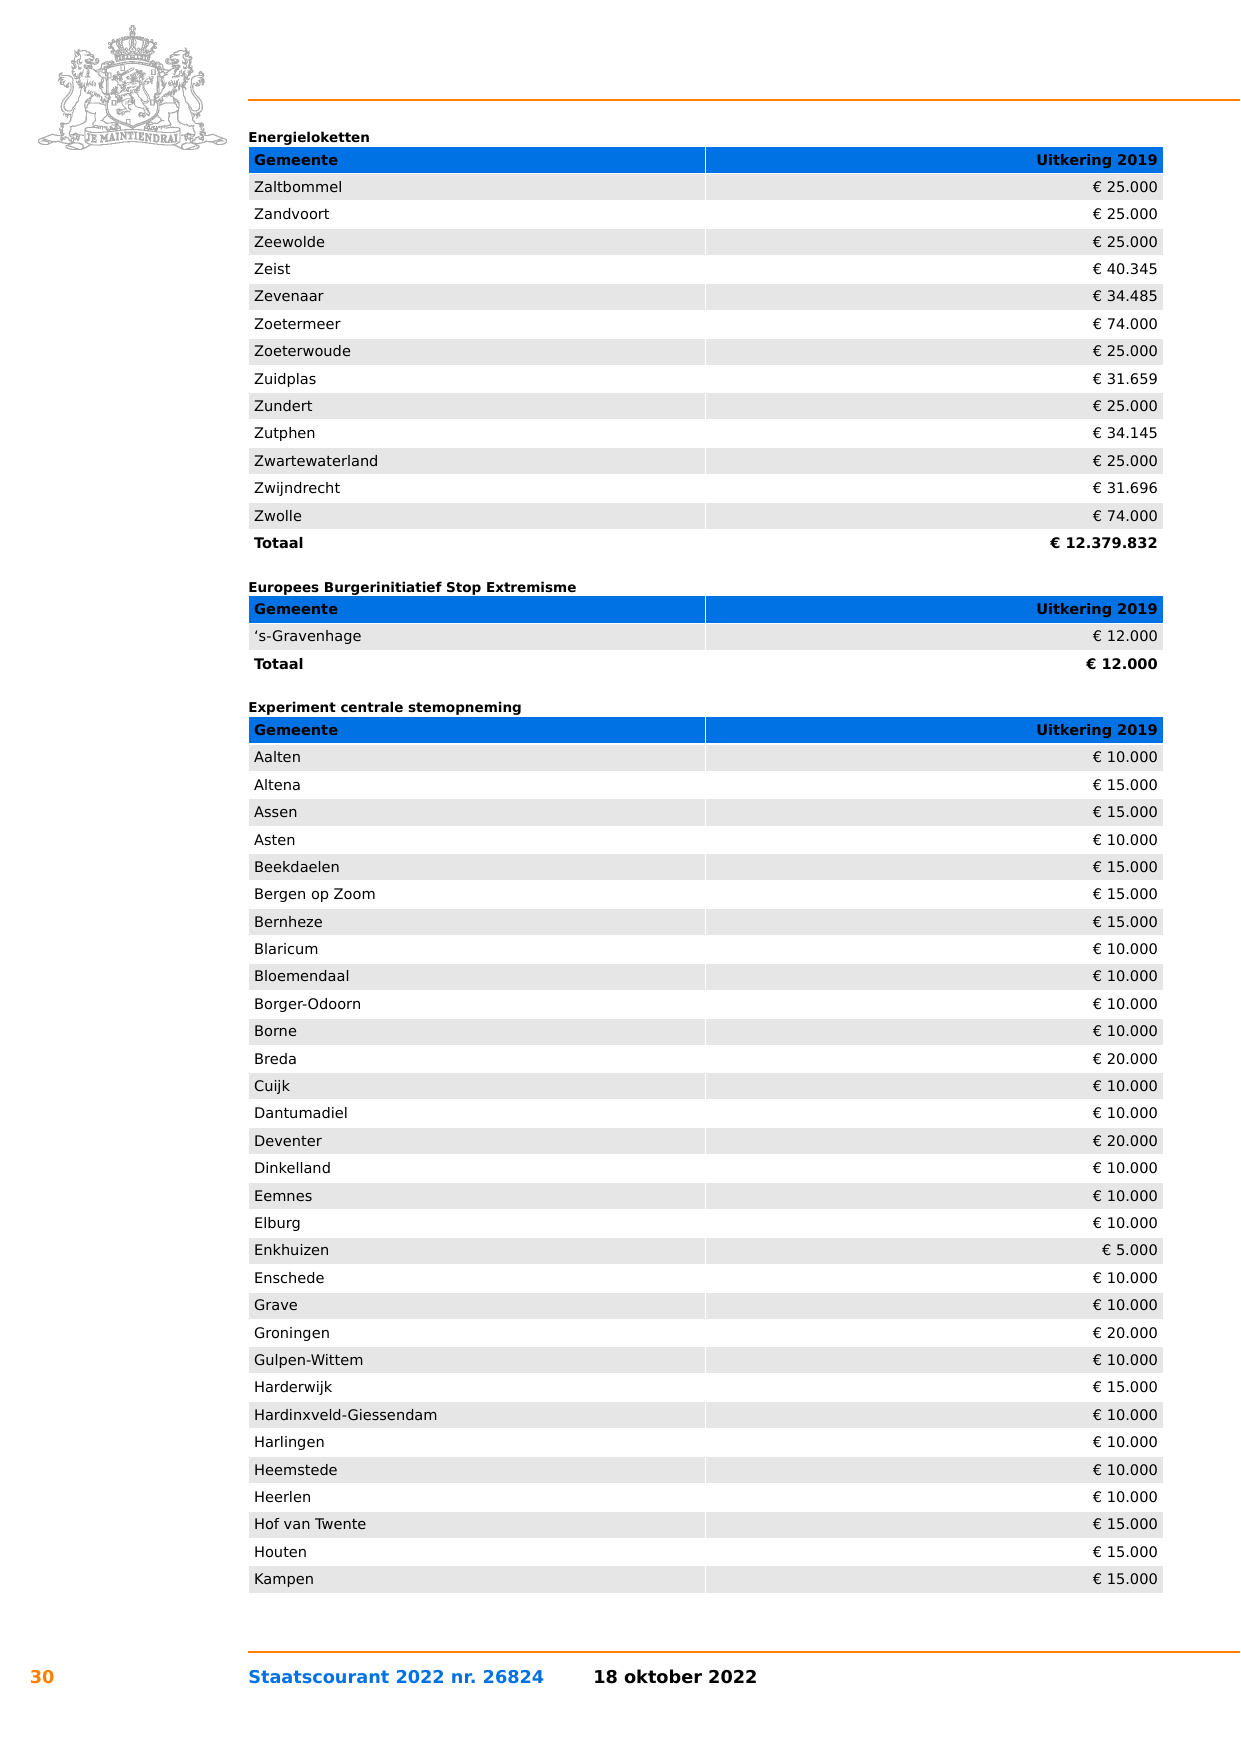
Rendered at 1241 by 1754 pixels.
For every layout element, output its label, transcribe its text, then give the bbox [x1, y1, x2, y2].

table_cell Cuijk [249, 1073, 705, 1099]
table_cell Houten [249, 1539, 705, 1565]
table_cell Zeewolde [249, 229, 705, 255]
table_cell Hof van Twente [249, 1512, 705, 1538]
table_cell Dantumadiel [249, 1101, 705, 1127]
table_cell Bernheze [249, 909, 705, 935]
table_cell Deventer [249, 1128, 705, 1154]
table_cell € 10.000 [706, 991, 1163, 1017]
table_cell Enkhuizen [249, 1238, 705, 1264]
table_cell € 25.000 [706, 201, 1163, 228]
table_cell € 15.000 [706, 1539, 1163, 1565]
table_cell Zandvoort [249, 201, 705, 228]
table_cell € 34.485 [706, 284, 1163, 310]
table_cell € 10.000 [706, 1484, 1163, 1511]
table_cell Blaricum [249, 936, 705, 963]
table_cell € 10.000 [706, 1293, 1163, 1319]
table_cell Zuidplas [249, 366, 705, 392]
table_cell Uitkering 2019 [706, 147, 1163, 173]
table_cell Zoetermeer [249, 311, 705, 337]
table_cell € 25.000 [706, 393, 1163, 419]
table_cell € 10.000 [706, 1265, 1163, 1291]
table_cell € 10.000 [706, 1155, 1163, 1182]
table_cell Heemstede [249, 1457, 705, 1483]
table_cell € 20.000 [706, 1320, 1163, 1346]
table_cell Zevenaar [249, 284, 705, 310]
table_cell Harlingen [249, 1429, 705, 1456]
table_cell Gulpen-Wittem [249, 1347, 705, 1373]
table_cell € 34.145 [706, 421, 1163, 447]
table_header Energieloketten [248, 130, 1163, 146]
table_cell € 10.000 [706, 936, 1163, 963]
table_cell Zwartewaterland [249, 448, 705, 474]
table_cell € 25.000 [706, 339, 1163, 365]
table_cell Zeist [249, 256, 705, 283]
table_cell Zutphen [249, 421, 705, 447]
table_cell € 25.000 [706, 448, 1163, 474]
table_cell Eemnes [249, 1183, 705, 1209]
table_cell Gemeente [249, 717, 705, 743]
table_cell € 5.000 [706, 1238, 1163, 1264]
table_cell € 10.000 [706, 1101, 1163, 1127]
table_cell Assen [249, 799, 705, 826]
table_cell € 15.000 [706, 1375, 1163, 1401]
table_cell Grave [249, 1293, 705, 1319]
table_cell € 31.696 [706, 475, 1163, 502]
table_cell € 12.000 [706, 651, 1163, 677]
table_cell Totaal [249, 651, 705, 677]
table_cell ‘s-Gravenhage [249, 624, 705, 650]
table_cell Zoeterwoude [249, 339, 705, 365]
table_cell € 10.000 [706, 1429, 1163, 1456]
table_cell Gemeente [249, 147, 705, 173]
table_cell € 74.000 [706, 311, 1163, 337]
table_header Europees Burgerinitiatief Stop Extremisme [248, 580, 1163, 595]
table_cell Breda [249, 1046, 705, 1072]
table_cell € 15.000 [706, 854, 1163, 880]
table_cell € 10.000 [706, 1347, 1163, 1373]
table_cell Zundert [249, 393, 705, 419]
picture [38, 25, 227, 150]
table_cell € 31.659 [706, 366, 1163, 392]
table_cell Beekdaelen [249, 854, 705, 880]
table_cell Heerlen [249, 1484, 705, 1511]
table_cell € 15.000 [706, 1566, 1163, 1593]
table_cell Zwijndrecht [249, 475, 705, 502]
table_cell Gemeente [249, 596, 705, 623]
table_cell Uitkering 2019 [706, 596, 1163, 623]
table_cell € 12.379.832 [706, 530, 1163, 557]
table_cell Enschede [249, 1265, 705, 1291]
table_cell Zaltbommel [249, 174, 705, 200]
table_cell Asten [249, 827, 705, 853]
table_cell Zwolle [249, 503, 705, 529]
table_cell € 15.000 [706, 881, 1163, 908]
table_cell € 25.000 [706, 229, 1163, 255]
table_cell Dinkelland [249, 1155, 705, 1182]
table_cell € 10.000 [706, 745, 1163, 771]
table_cell € 12.000 [706, 624, 1163, 650]
table_cell € 20.000 [706, 1128, 1163, 1154]
table_header Experiment centrale stemopneming [248, 700, 1163, 716]
table_cell € 40.345 [706, 256, 1163, 283]
table_cell € 10.000 [706, 1183, 1163, 1209]
table_cell € 15.000 [706, 772, 1163, 798]
table_cell € 25.000 [706, 174, 1163, 200]
table_cell Hardinxveld-Giessendam [249, 1402, 705, 1428]
table_cell € 15.000 [706, 909, 1163, 935]
table_cell Groningen [249, 1320, 705, 1346]
table_cell Kampen [249, 1566, 705, 1593]
table_cell € 10.000 [706, 1402, 1163, 1428]
table_cell € 10.000 [706, 827, 1163, 853]
table_cell € 10.000 [706, 1210, 1163, 1237]
table_cell Borger-Odoorn [249, 991, 705, 1017]
table_cell Harderwijk [249, 1375, 705, 1401]
table_cell Bloemendaal [249, 964, 705, 990]
table_cell € 15.000 [706, 1512, 1163, 1538]
table_cell Altena [249, 772, 705, 798]
table_cell € 74.000 [706, 503, 1163, 529]
table_cell € 10.000 [706, 1073, 1163, 1099]
table_cell € 20.000 [706, 1046, 1163, 1072]
table_cell Uitkering 2019 [706, 717, 1163, 743]
table_cell Aalten [249, 745, 705, 771]
table_cell € 15.000 [706, 799, 1163, 826]
table_cell Borne [249, 1019, 705, 1045]
table_cell € 10.000 [706, 1019, 1163, 1045]
table_cell € 10.000 [706, 1457, 1163, 1483]
table_cell € 10.000 [706, 964, 1163, 990]
table_cell Bergen op Zoom [249, 881, 705, 908]
table_cell Totaal [249, 530, 705, 557]
table_cell Elburg [249, 1210, 705, 1237]
